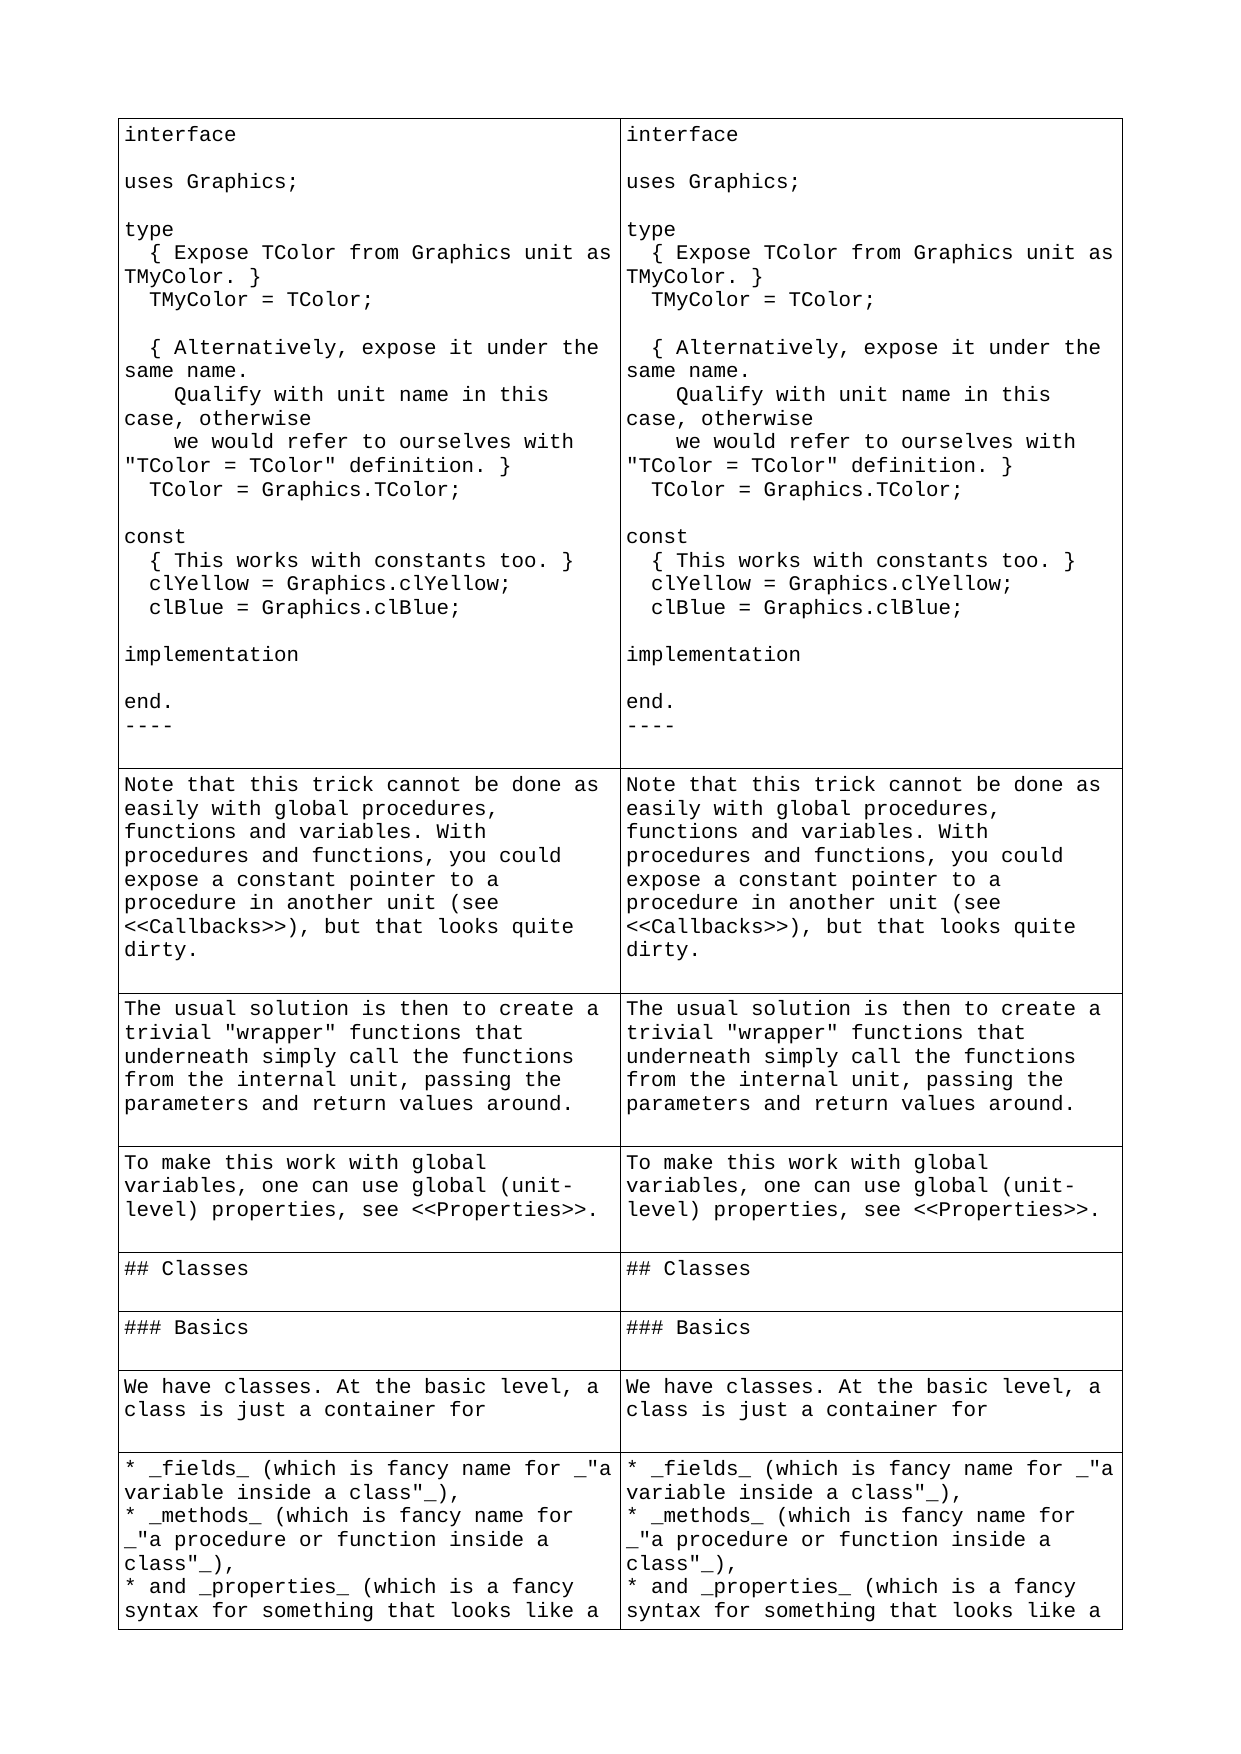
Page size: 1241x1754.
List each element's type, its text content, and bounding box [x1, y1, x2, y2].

table_cell Note that this trick cannot be done as easily with global procedures, functions and variables. With procedures and functions, you could expose a constant pointer to a procedure in another unit (see <<Callbacks>>), but that looks quite dirty. [119, 769, 620, 992]
table_cell interface uses Graphics; type { Expose TColor from Graphics unit as TMyColor. } TMyColor = TColor; { Alternatively, expose it under the same name. Qualify with unit name in this case, otherwise we would refer to ourselves with "TColor = TColor" definition. } TColor = Graphics.TColor; const { This works with constants too. } clYellow = Graphics.clYellow; clBlue = Graphics.clBlue; implementation end. ---- [621, 119, 1122, 768]
table_cell ## Classes [621, 1253, 1122, 1311]
table_cell ### Basics [621, 1312, 1122, 1370]
table_cell * _fields_ (which is fancy name for _"a variable inside a class"_), * _methods_ (which is fancy name for _"a procedure or function inside a class"_), * and _properties_ (which is a fancy syntax for something that looks like a [119, 1453, 620, 1629]
table_cell To make this work with global variables, one can use global (unit-level) properties, see <<Properties>>. [621, 1147, 1122, 1252]
table_cell * _fields_ (which is fancy name for _"a variable inside a class"_), * _methods_ (which is fancy name for _"a procedure or function inside a class"_), * and _properties_ (which is a fancy syntax for something that looks like a [621, 1453, 1122, 1629]
table_cell We have classes. At the basic level, a class is just a container for [621, 1371, 1122, 1452]
table_cell interface uses Graphics; type { Expose TColor from Graphics unit as TMyColor. } TMyColor = TColor; { Alternatively, expose it under the same name. Qualify with unit name in this case, otherwise we would refer to ourselves with "TColor = TColor" definition. } TColor = Graphics.TColor; const { This works with constants too. } clYellow = Graphics.clYellow; clBlue = Graphics.clBlue; implementation end. ---- [119, 119, 620, 768]
table_cell ## Classes [119, 1253, 620, 1311]
table_cell We have classes. At the basic level, a class is just a container for [119, 1371, 620, 1452]
table_cell The usual solution is then to create a trivial "wrapper" functions that underneath simply call the functions from the internal unit, passing the parameters and return values around. [621, 994, 1122, 1146]
table_cell To make this work with global variables, one can use global (unit-level) properties, see <<Properties>>. [119, 1147, 620, 1252]
table_cell ### Basics [119, 1312, 620, 1370]
table_cell Note that this trick cannot be done as easily with global procedures, functions and variables. With procedures and functions, you could expose a constant pointer to a procedure in another unit (see <<Callbacks>>), but that looks quite dirty. [621, 769, 1122, 992]
table_cell The usual solution is then to create a trivial "wrapper" functions that underneath simply call the functions from the internal unit, passing the parameters and return values around. [119, 994, 620, 1146]
